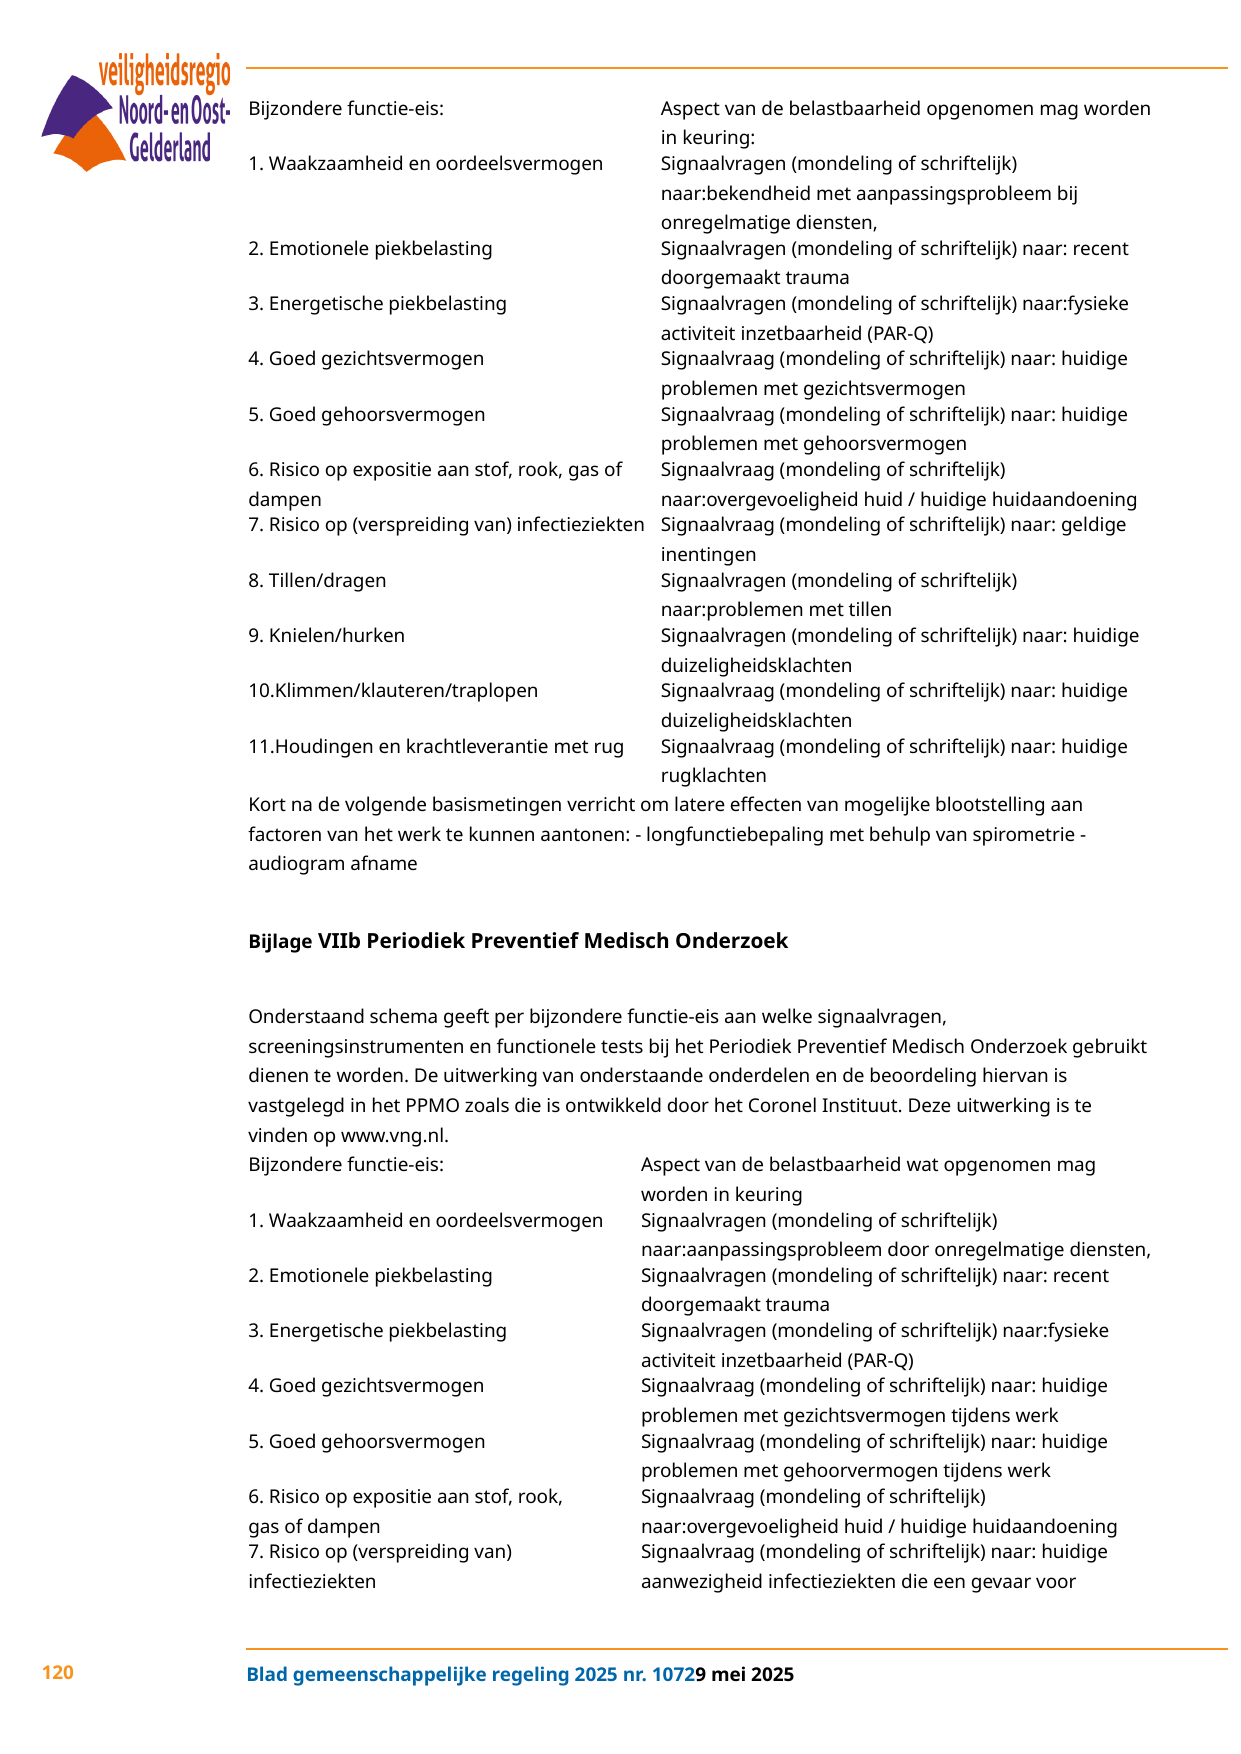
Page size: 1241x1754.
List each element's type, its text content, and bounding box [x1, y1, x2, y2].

table_cell Signaalvragen (mondeling of schriftelijk) naar:problemen met tillen [661, 567, 1152, 622]
table_cell 2. Emotionele piekbelasting [248, 1262, 641, 1317]
table_cell Signaalvragen (mondeling of schriftelijk) naar:bekendheid met aanpassingsprobleem bij onregelmatige diensten, [661, 150, 1152, 235]
table_cell 11.Houdingen en krachtleverantie met rug [248, 733, 661, 788]
table_cell Signaalvraag (mondeling of schriftelijk) naar: huidige problemen met gezichtsvermogen tijdens werk [641, 1373, 1152, 1428]
table_cell Signaalvraag (mondeling of schriftelijk) naar: geldige inentingen [661, 512, 1152, 567]
table_cell 3. Energetische piekbelasting [248, 290, 661, 346]
table_cell Signaalvragen (mondeling of schriftelijk) naar: huidige duizeligheidsklachten [661, 622, 1152, 677]
table_cell Signaalvraag (mondeling of schriftelijk) naar: huidige duizeligheidsklachten [661, 678, 1152, 733]
table_cell 5. Goed gehoorsvermogen [248, 401, 661, 456]
table_cell Signaalvraag (mondeling of schriftelijk) naar: huidige problemen met gehoorsvermogen [661, 401, 1152, 456]
table_cell 10.Klimmen/klauteren/traplopen [248, 678, 661, 733]
table_cell 1. Waakzaamheid en oordeelsvermogen [248, 150, 661, 235]
table_cell 3. Energetische piekbelasting [248, 1318, 641, 1373]
table_header Bijzondere functie-eis: [248, 95, 661, 150]
table_cell Signaalvraag (mondeling of schriftelijk) naar:overgevoeligheid huid / huidige huidaandoening [661, 456, 1152, 512]
table_header Aspect van de belastbaarheid opgenomen mag worden in keuring: [661, 95, 1152, 150]
table_cell Signaalvraag (mondeling of schriftelijk) naar: huidige problemen met gehoorvermogen tijdens werk [641, 1428, 1152, 1483]
table_cell 8. Tillen/dragen [248, 567, 661, 622]
table_cell Signaalvragen (mondeling of schriftelijk) naar:aanpassingsprobleem door onregelmatige diensten, [641, 1207, 1152, 1262]
table_header Aspect van de belastbaarheid wat opgenomen mag worden in keuring [641, 1151, 1152, 1207]
picture [41, 47, 231, 172]
table_cell Signaalvraag (mondeling of schriftelijk) naar: huidige problemen met gezichtsvermogen [661, 346, 1152, 401]
table_cell Signaalvraag (mondeling of schriftelijk) naar: huidige rugklachten [661, 733, 1152, 788]
table_cell 2. Emotionele piekbelasting [248, 235, 661, 290]
table_cell Signaalvraag (mondeling of schriftelijk) naar:overgevoeligheid huid / huidige huidaandoening [641, 1483, 1152, 1539]
table_header Bijzondere functie-eis: [248, 1151, 641, 1207]
table_cell 4. Goed gezichtsvermogen [248, 346, 661, 401]
table_cell Signaalvragen (mondeling of schriftelijk) naar:fysieke activiteit inzetbaarheid (PAR-Q) [661, 290, 1152, 346]
table_cell 5. Goed gehoorsvermogen [248, 1428, 641, 1483]
table_cell Signaalvragen (mondeling of schriftelijk) naar: recent doorgemaakt trauma [661, 235, 1152, 290]
text Onderstaand schema geeft per bijzondere functie-eis aan welke signaalvragen, screeningsinstrumenten en functionele tests bij het Periodiek Preventief Medisch Onderzoek gebruikt dienen te worden. De uitwerking van onderstaande onderdelen en de beoordeling hiervan is vastgelegd in het PPMO zoals die is ontwikkeld door het Coronel Instituut. Deze uitwerking is te vinden op www.vng.nl. [248, 1003, 1152, 1147]
table_cell 7. Risico op (verspreiding van) infectieziekten [248, 1539, 641, 1594]
table_cell 6. Risico op expositie aan stof, rook, gas of dampen [248, 1483, 641, 1539]
table_cell 9. Knielen/hurken [248, 622, 661, 677]
text Bijlage VIIb Periodiek Preventief Medisch Onderzoek [248, 926, 1152, 954]
table_cell 7. Risico op (verspreiding van) infectieziekten [248, 512, 661, 567]
table_cell Signaalvraag (mondeling of schriftelijk) naar: huidige aanwezigheid infectieziekten die een gevaar voor [641, 1539, 1152, 1594]
text Kort na de volgende basismetingen verricht om latere effecten van mogelijke blootstelling aan factoren van het werk te kunnen aantonen: - longfunctiebepaling met behulp van spirometrie - audiogram afname [248, 791, 1152, 876]
table_cell 1. Waakzaamheid en oordeelsvermogen [248, 1207, 641, 1262]
table_cell Signaalvragen (mondeling of schriftelijk) naar:fysieke activiteit inzetbaarheid (PAR-Q) [641, 1318, 1152, 1373]
table_cell 4. Goed gezichtsvermogen [248, 1373, 641, 1428]
table_cell Signaalvragen (mondeling of schriftelijk) naar: recent doorgemaakt trauma [641, 1262, 1152, 1317]
table_cell 6. Risico op expositie aan stof, rook, gas of dampen [248, 456, 661, 512]
